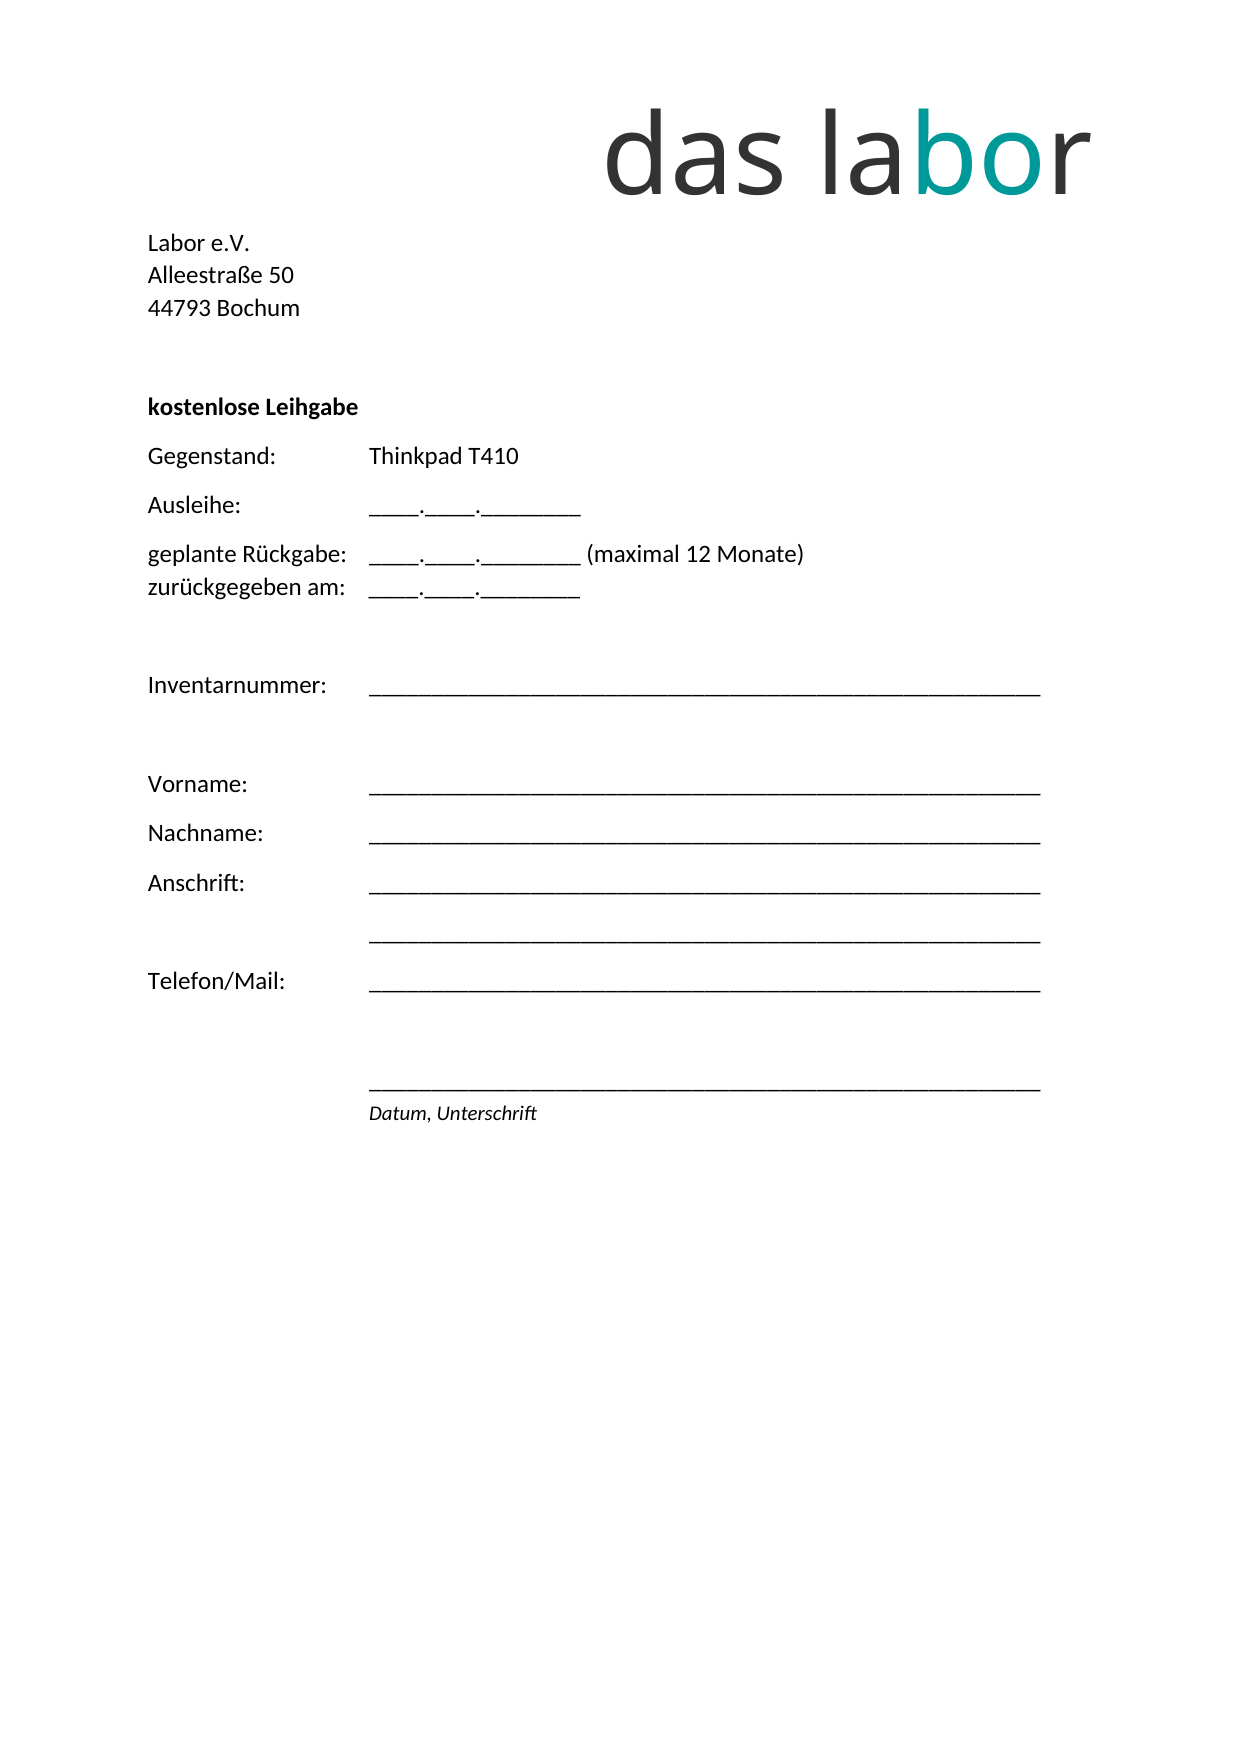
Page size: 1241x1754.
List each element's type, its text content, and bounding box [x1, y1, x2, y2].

text kostenlose Leihgabe [148, 391, 1093, 421]
text Anschrift: ______________________________________________________ [148, 867, 1093, 897]
text geplante Rückgabe: ____.____.________ (maximal 12 Monate) zurückgegeben am: ____.____.________ [148, 538, 1093, 602]
text ______________________________________________________ [148, 916, 1093, 947]
text Gegenstand: Thinkpad T410 [148, 440, 1093, 471]
text Vorname: ______________________________________________________ [148, 768, 1093, 799]
text ______________________________________________________ Datum, Unterschrift [148, 1064, 1093, 1127]
text Inventarnummer: ______________________________________________________ [148, 670, 1093, 700]
text Telefon/Mail: ______________________________________________________ [148, 965, 1093, 996]
text Nachname: ______________________________________________________ [148, 817, 1093, 848]
text Ausleihe: ____.____.________ [148, 489, 1093, 520]
text Labor e.V. Alleestraße 50 44793 Bochum [148, 227, 1093, 323]
